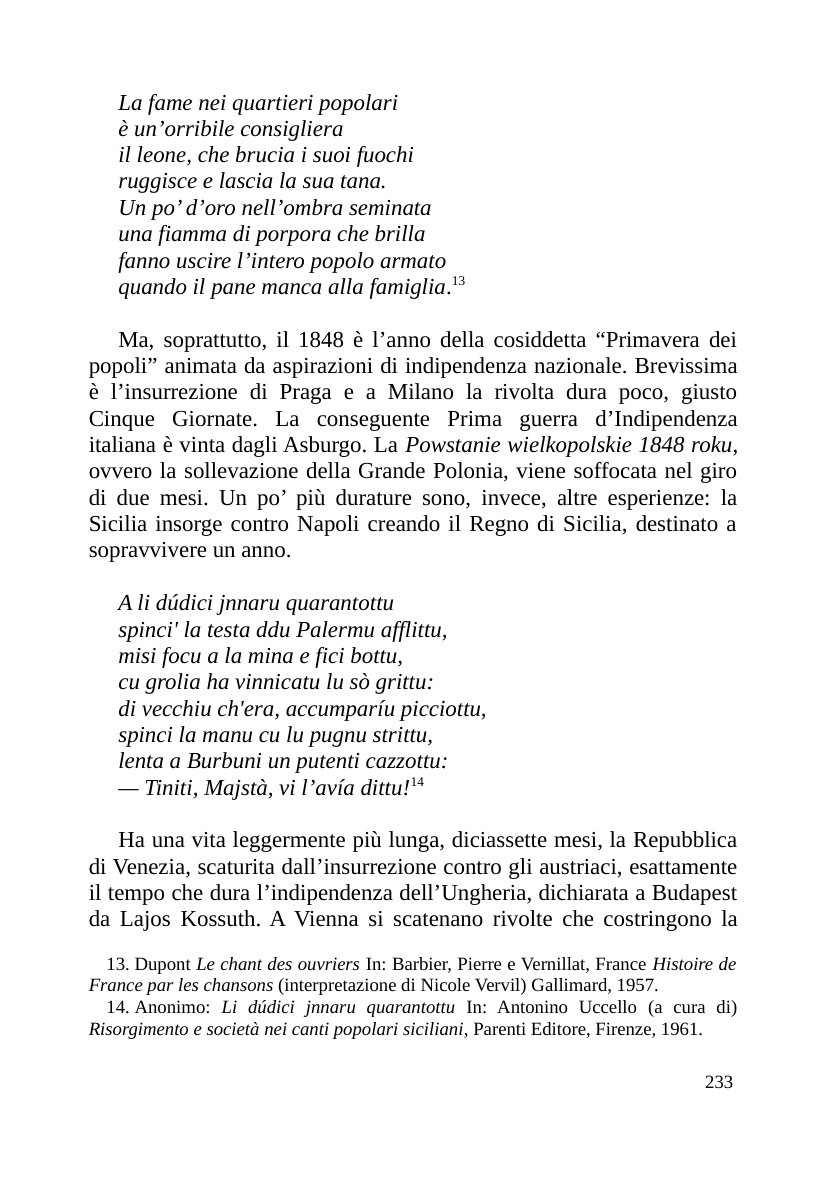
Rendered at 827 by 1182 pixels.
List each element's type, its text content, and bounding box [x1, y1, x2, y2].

text Un po’ d’oro nell’ombra seminata [88, 194, 738, 220]
text fanno uscire l’intero popolo armato [88, 247, 738, 273]
text una fiamma di porpora che brilla [88, 220, 738, 247]
text lenta a Burbuni un putenti cazzottu: [88, 747, 738, 774]
text spinci la manu cu lu pugnu strittu, [88, 721, 738, 747]
text cu grolia ha vinnicatu lu sò grittu: [88, 668, 738, 695]
text — Tiniti, Majstà, vi l’avía dittu! [88, 774, 738, 800]
text misi focu a la mina e fici bottu, [88, 642, 738, 668]
text quando il pane manca alla famiglia. [88, 273, 738, 299]
text La fame nei quartieri popolari [88, 88, 738, 115]
text è un’orribile consigliera [88, 115, 738, 141]
text il leone, che brucia i suoi fuochi [88, 141, 738, 168]
text Ha una vita leggermente più lunga, diciassette mesi, la Repubblica di Venezia, scaturita dall’insurrezione contro gli austriaci, esattamente il tempo che dura l’indipendenza dell’Ungheria, dichiarata a Budapest da Lajos Kossuth. A Vienna si scatenano rivolte che costringono la [88, 826, 738, 932]
text Ma, soprattutto, il 1848 è l’anno della cosiddetta “Primavera dei popoli” animata da aspirazioni di indipendenza nazionale. Brevissima è l’insurrezione di Praga e a Milano la rivolta dura poco, giusto Cinque Giornate. La conseguente Prima guerra d’Indipendenza italiana è vinta dagli Asburgo. La Powstanie wielkopolskie 1848 roku, ovvero la sollevazione della Grande Polonia, viene soffocata nel giro di due mesi. Un po’ più durature sono, invece, altre esperienze: la Sicilia insorge contro Napoli creando il Regno di Sicilia, destinato a sopravvivere un anno. [88, 326, 738, 563]
text Anonimo: Li dúdici jnnaru quarantottu In: Antonino Uccello (a cura di) Risorgimento e società nei canti popolari siciliani, Parenti Editore, Firenze, 1961. [88, 996, 738, 1039]
text di vecchiu ch'era, accumparíu picciottu, [88, 695, 738, 721]
text spinci' la testa ddu Palermu afflittu, [88, 616, 738, 642]
text Dupont Le chant des ouvriers In: Barbier, Pierre e Vernillat, France Histoire de France par les chansons (interpretazione di Nicole Vervil) Gallimard, 1957. [88, 953, 738, 996]
text A li dúdici jnnaru quarantottu [88, 589, 738, 616]
text ruggisce e lascia la sua tana. [88, 168, 738, 194]
